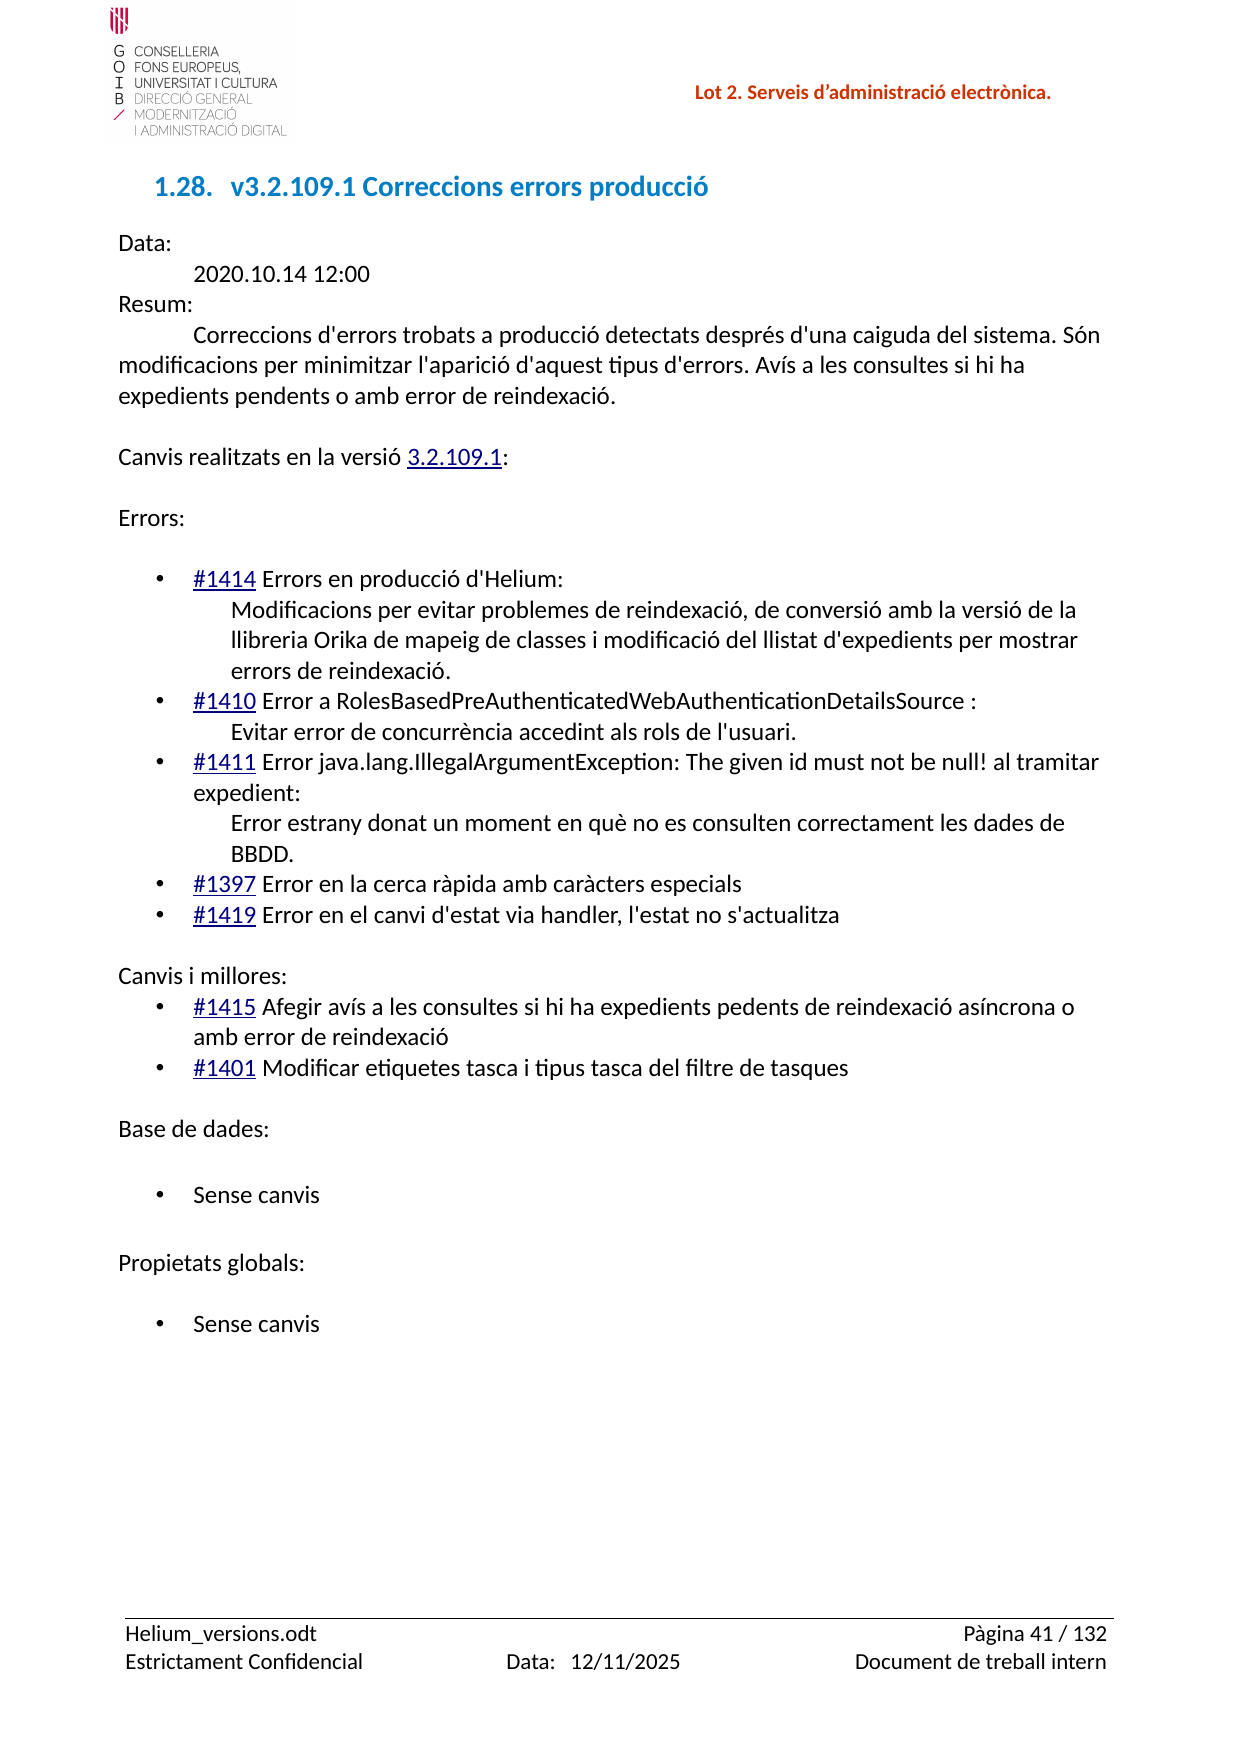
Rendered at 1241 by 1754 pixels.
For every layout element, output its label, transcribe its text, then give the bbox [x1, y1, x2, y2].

list #1397 Error en la cerca ràpida amb caràcters especials [156, 868, 1122, 899]
text Propietats globals: [118, 1247, 1122, 1277]
list Modificacions per evitar problemes de reindexació, de conversió amb la versió de la llibreria Orika de mapeig de classes i modificació del llistat d'expedients per mostrar errors de reindexació. [193, 594, 1122, 685]
text Data: [118, 228, 1122, 258]
list Evitar error de concurrència accedint als rols de l'usuari. [193, 716, 1122, 746]
text Base de dades: [118, 1113, 1122, 1143]
text Errors: [118, 502, 1122, 533]
text 2020.10.14 12:00 [118, 258, 1122, 289]
list #1414 Errors en producció d'Helium: [156, 563, 1122, 594]
list Error estrany donat un moment en què no es consulten correctament les dades de BBDD. [193, 807, 1122, 868]
list Sense canvis [156, 1180, 1122, 1210]
list #1410 Error a RolesBasedPreAuthenticatedWebAuthenticationDetailsSource : [156, 685, 1122, 716]
list #1415 Afegir avís a les consultes si hi ha expedients pedents de reindexació asíncrona o amb error de reindexació [156, 991, 1122, 1052]
text Resum: [118, 289, 1122, 319]
text Correccions d'errors trobats a producció detectats després d'una caiguda del sistema. Són modificacions per minimitzar l'aparició d'aquest tipus d'errors. Avís a les consultes si hi ha expedients pendents o amb error de reindexació. [118, 319, 1122, 411]
text Canvis realitzats en la versió 3.2.109.1: [118, 441, 1122, 472]
subtitle v3.2.109.1 Correccions errors producció [153, 168, 1122, 204]
list #1401 Modificar etiquetes tasca i tipus tasca del filtre de tasques [156, 1052, 1122, 1082]
picture [100, 0, 297, 144]
list Sense canvis [156, 1308, 1122, 1338]
list #1419 Error en el canvi d'estat via handler, l'estat no s'actualitza [156, 899, 1122, 929]
list #1411 Error java.lang.IllegalArgumentException: The given id must not be null! al tramitar expedient: [156, 746, 1122, 807]
text Canvis i millores: [118, 960, 1122, 991]
